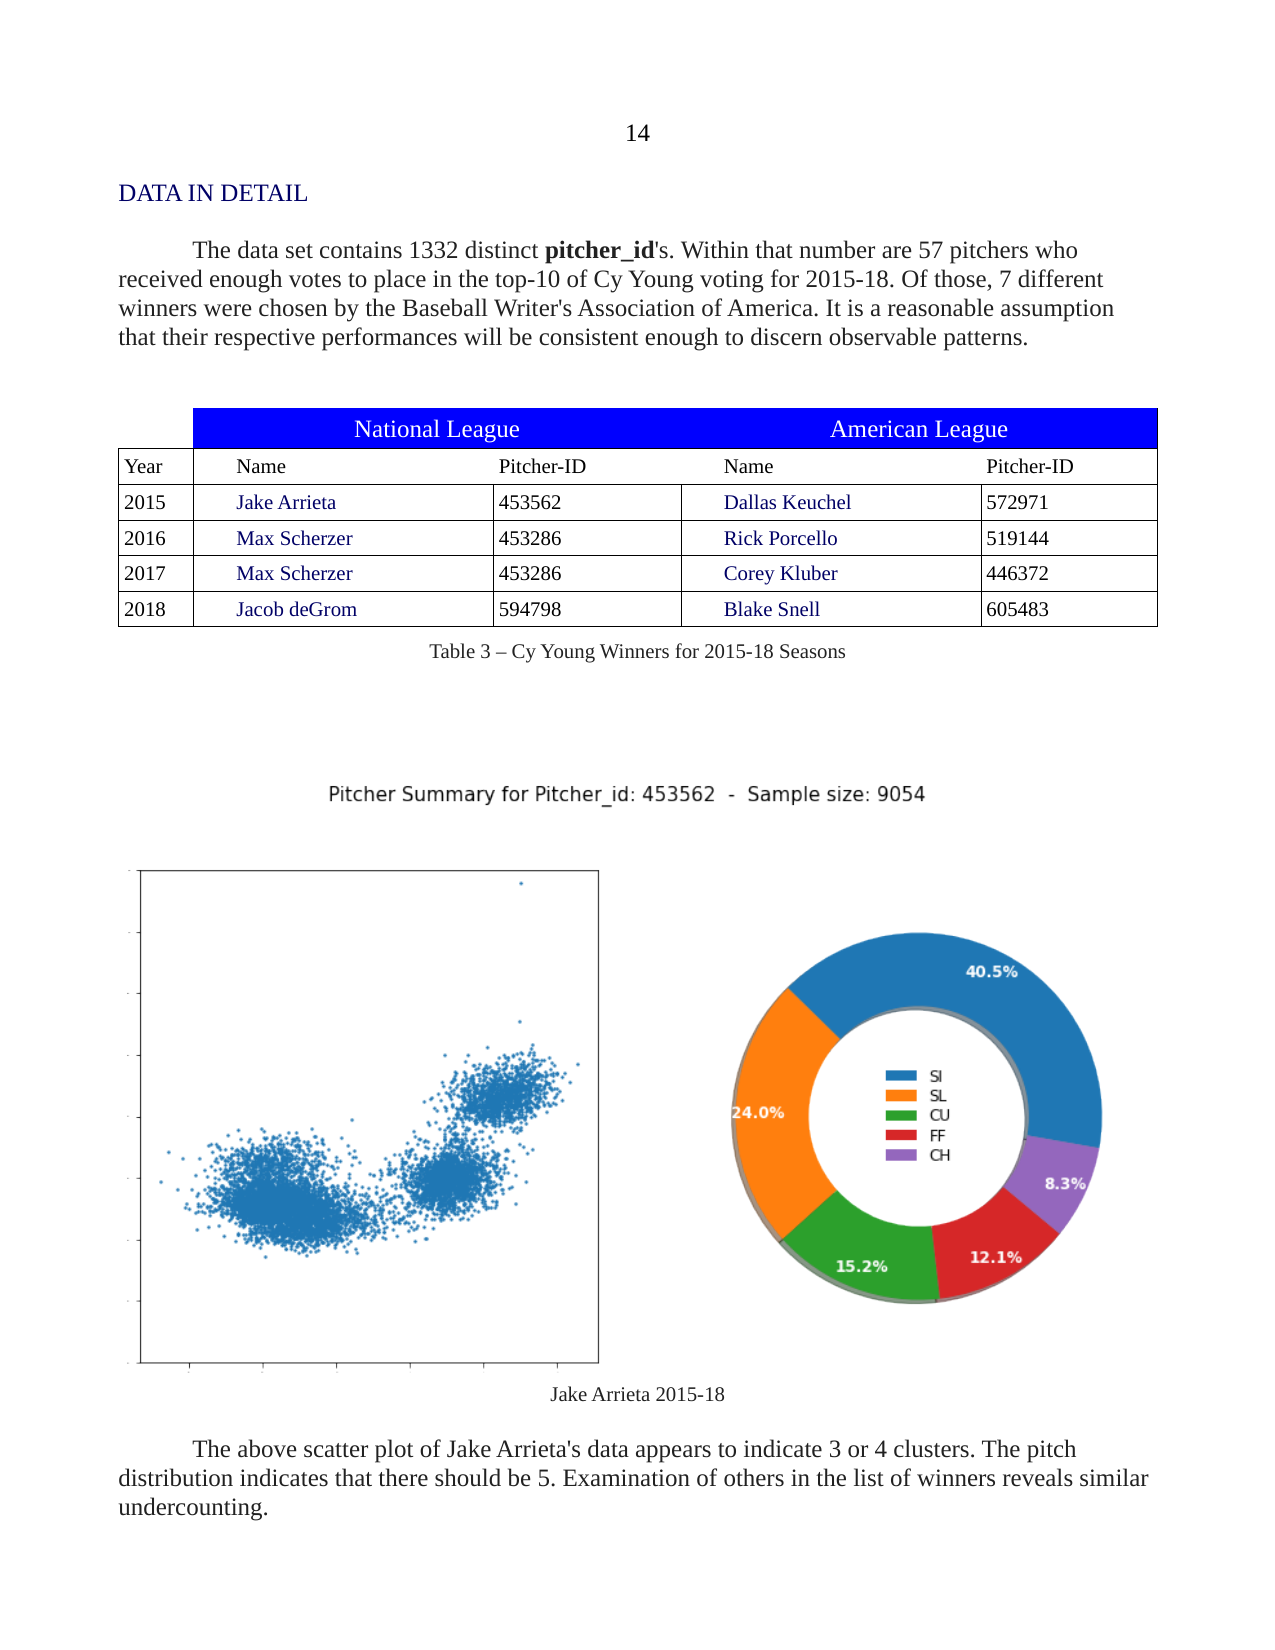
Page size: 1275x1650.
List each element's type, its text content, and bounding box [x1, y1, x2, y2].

subtitle DATA IN DETAIL [118, 178, 1157, 207]
table_cell 453286 [494, 556, 681, 591]
table_cell 2017 [119, 556, 193, 591]
text The above scatter plot of Jake Arrieta's data appears to indicate 3 or 4 clusters. The pitch distribution indicates that there should be 5. Examination of others in the list of winners reveals similar undercounting. [118, 1434, 1157, 1521]
table_cell [194, 592, 231, 626]
table_header American League [681, 408, 1157, 448]
table_cell 453286 [494, 521, 681, 555]
table_cell 605483 [982, 592, 1157, 626]
table_cell 2015 [119, 485, 193, 519]
table_cell [194, 556, 231, 591]
table_cell [456, 592, 493, 626]
table_cell Dallas Keuchel [718, 485, 943, 519]
table_cell [682, 556, 718, 591]
table_cell 2018 [119, 592, 193, 626]
table_cell [682, 521, 718, 555]
table_cell [943, 485, 981, 519]
table_cell Jake Arrieta [231, 485, 456, 519]
table_cell Year [119, 449, 193, 484]
table_cell [943, 592, 981, 626]
table_cell Jacob deGrom [231, 592, 456, 626]
table_cell [194, 521, 231, 555]
table_cell Pitcher-ID [493, 449, 681, 484]
table_cell [682, 485, 718, 519]
table_cell Pitcher-ID [981, 449, 1157, 484]
table_cell [194, 485, 231, 519]
table_cell Name [231, 449, 456, 484]
table_cell 572971 [982, 485, 1157, 519]
table_cell Blake Snell [718, 592, 943, 626]
table_cell [194, 449, 231, 484]
table_cell [681, 449, 718, 484]
table_cell [943, 556, 981, 591]
table_cell Max Scherzer [231, 521, 456, 555]
table_cell Rick Porcello [718, 521, 943, 555]
table_cell [456, 449, 493, 484]
table_cell 594798 [494, 592, 681, 626]
table_cell [456, 485, 493, 519]
table_cell 446372 [982, 556, 1157, 591]
table_cell [456, 521, 493, 555]
table_cell [456, 556, 493, 591]
table_cell [943, 449, 981, 484]
table_cell Corey Kluber [718, 556, 943, 591]
text Table 3 – Cy Young Winners for 2015-18 Seasons [118, 638, 1157, 663]
table_cell Max Scherzer [231, 556, 456, 591]
table_header National League [193, 408, 681, 448]
table_cell 453562 [494, 485, 681, 519]
table_cell 2016 [119, 521, 193, 555]
table_cell [943, 521, 981, 555]
table_cell [682, 592, 718, 626]
table_header [118, 408, 193, 448]
table_cell 519144 [982, 521, 1157, 555]
text Jake Arrieta 2015-18 [118, 1382, 1157, 1406]
picture [118, 777, 1157, 1382]
table_cell Name [718, 449, 943, 484]
text The data set contains 1332 distinct pitcher_id's. Within that number are 57 pitchers who received enough votes to place in the top-10 of Cy Young voting for 2015-18. Of those, 7 different winners were chosen by the Baseball Writer's Association of America. It is a reasonable assumption that their respective performances will be consistent enough to discern observable patterns. [118, 236, 1157, 379]
